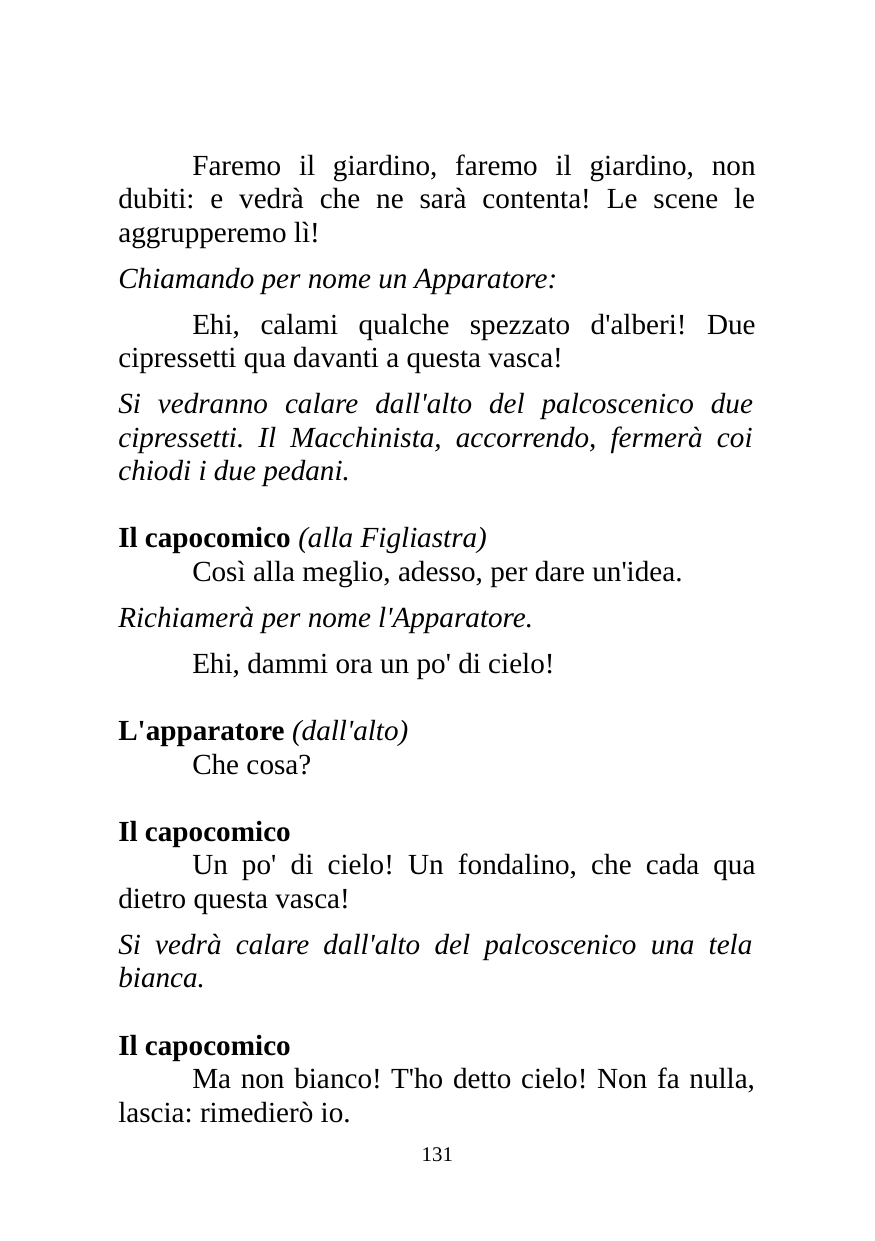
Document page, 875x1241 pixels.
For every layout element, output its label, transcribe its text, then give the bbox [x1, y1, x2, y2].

text Il capocomico (alla Figliastra) [118, 521, 756, 554]
text Richiamerà per nome l'Apparatore. [118, 600, 756, 634]
text Un po' di cielo! Un fondalino, che cada qua dietro questa vasca! [118, 847, 756, 914]
text Si vedrà calare dall'alto del palcoscenico una tela bianca. [118, 927, 756, 994]
text Si vedranno calare dall'alto del palcoscenico due cipressetti. Il Macchinista, accorrendo, fermerà coi chiodi i due pedani. [118, 386, 756, 487]
text Il capocomico [118, 814, 756, 847]
text Chiamando per nome un Apparatore: [118, 261, 756, 294]
text Ehi, dammi ora un po' di cielo! [118, 646, 756, 680]
text Ma non bianco! T'ho detto cielo! Non fa nulla, lascia: rimedierò io. [118, 1061, 756, 1128]
text Che cosa? [118, 747, 756, 780]
text Ehi, calami qualche spezzato d'alberi! Due cipressetti qua davanti a questa vasca! [118, 307, 756, 374]
text Faremo il giardino, faremo il giardino, non dubiti: e vedrà che ne sarà contenta! Le scene le aggrupperemo lì! [118, 148, 756, 248]
text L'apparatore (dall'alto) [118, 713, 756, 747]
text Così alla meglio, adesso, per dare un'idea. [118, 554, 756, 588]
text Il capocomico [118, 1028, 756, 1061]
